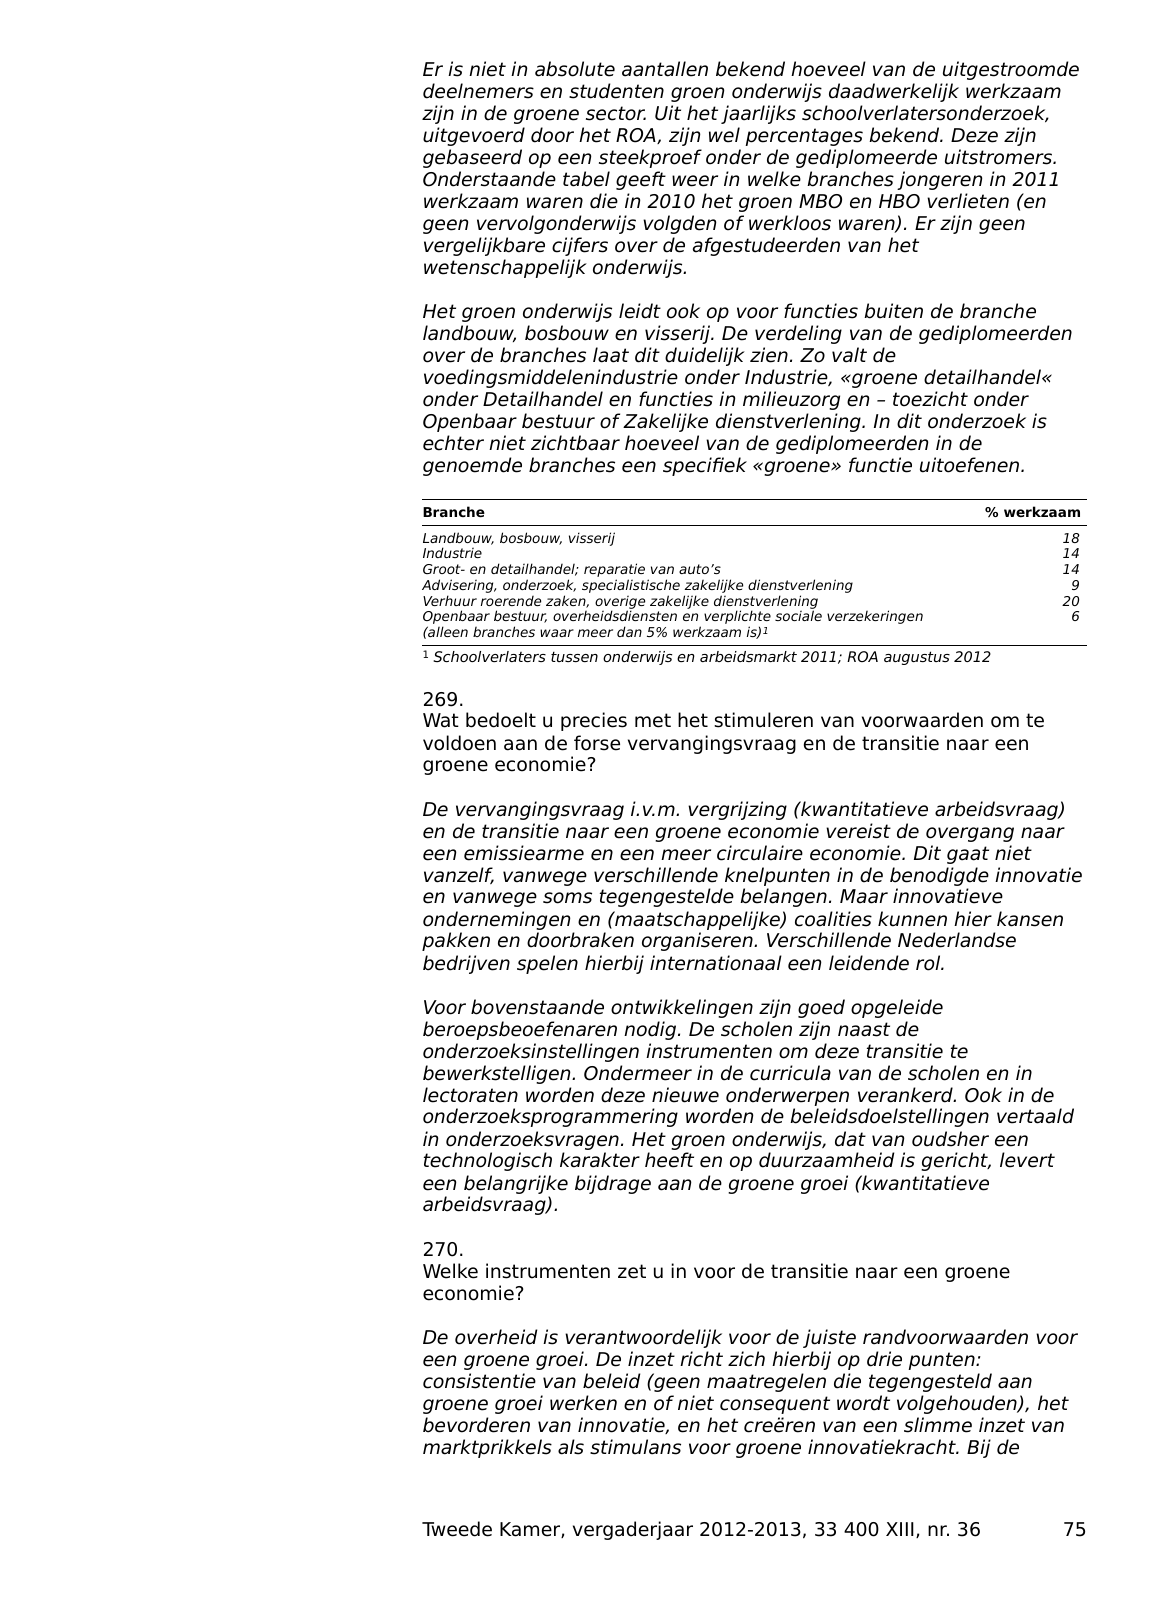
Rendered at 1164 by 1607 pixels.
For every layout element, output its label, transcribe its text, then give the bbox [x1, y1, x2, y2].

text Het groen onderwijs leidt ook op voor functies buiten de branche landbouw, bosbouw en visserij. De verdeling van de gediplomeerden over de branches laat dit duidelijk zien. Zo valt de voedingsmiddelenindustrie onder Industrie, «groene detailhandel« onder Detailhandel en functies in milieuzorg en – toezicht onder Openbaar bestuur of Zakelijke dienstverlening. In dit onderzoek is echter niet zichtbaar hoeveel van de gediplomeerden in de genoemde branches een specifiek «groene» functie uitoefenen. [422, 301, 1087, 477]
table_cell 14 [954, 546, 1087, 562]
text 270. [422, 1238, 1087, 1261]
table_cell Landbouw, bosbouw, visserij [422, 526, 954, 546]
table_cell 14 [954, 562, 1087, 578]
text De vervangingsvraag i.v.m. vergrijzing (kwantitatieve arbeidsvraag) en de transitie naar een groene economie vereist de overgang naar een emissiearme en een meer circulaire economie. Dit gaat niet vanzelf, vanwege verschillende knelpunten in de benodigde innovatie en vanwege soms tegengestelde belangen. Maar innovatieve ondernemingen en (maatschappelijke) coalities kunnen hier kansen pakken en doorbraken organiseren. Verschillende Nederlandse bedrijven spelen hierbij internationaal een leidende rol. [422, 798, 1087, 974]
table_cell 18 [954, 526, 1087, 546]
text 269. [422, 688, 1087, 710]
table_cell Advisering, onderzoek, specialistische zakelijke dienstverlening [422, 578, 954, 593]
table_cell Openbaar bestuur, overheidsdiensten en verplichte sociale verzekeringen (alleen branches waar meer dan 5% werkzaam is)1 [422, 609, 954, 645]
text Voor bovenstaande ontwikkelingen zijn goed opgeleide beroepsbeoefenaren nodig. De scholen zijn naast de onderzoeksinstellingen instrumenten om deze transitie te bewerkstelligen. Ondermeer in de curricula van de scholen en in lectoraten worden deze nieuwe onderwerpen verankerd. Ook in de onderzoeksprogrammering worden de beleidsdoelstellingen vertaald in onderzoeksvragen. Het groen onderwijs, dat van oudsher een technologisch karakter heeft en op duurzaamheid is gericht, levert een belangrijke bijdrage aan de groene groei (kwantitatieve arbeidsvraag). [422, 997, 1087, 1216]
table_cell 6 [954, 609, 1087, 645]
table_header % werkzaam [954, 500, 1087, 525]
table_cell 1 Schoolverlaters tussen onderwijs en arbeidsmarkt 2011; ROA augustus 2012 [422, 646, 1087, 666]
text Wat bedoelt u precies met het stimuleren van voorwaarden om te voldoen aan de forse vervangingsvraag en de transitie naar een groene economie? [422, 710, 1087, 776]
table_cell 20 [954, 594, 1087, 609]
table_cell 9 [954, 578, 1087, 593]
text Er is niet in absolute aantallen bekend hoeveel van de uitgestroomde deelnemers en studenten groen onderwijs daadwerkelijk werkzaam zijn in de groene sector. Uit het jaarlijks schoolverlatersonderzoek, uitgevoerd door het ROA, zijn wel percentages bekend. Deze zijn gebaseerd op een steekproef onder de gediplomeerde uitstromers. Onderstaande tabel geeft weer in welke branches jongeren in 2011 werkzaam waren die in 2010 het groen MBO en HBO verlieten (en geen vervolgonderwijs volgden of werkloos waren). Er zijn geen vergelijkbare cijfers over de afgestudeerden van het wetenschappelijk onderwijs. [422, 59, 1087, 279]
text De overheid is verantwoordelijk voor de juiste randvoorwaarden voor een groene groei. De inzet richt zich hierbij op drie punten: consistentie van beleid (geen maatregelen die tegengesteld aan groene groei werken en of niet consequent wordt volgehouden), het bevorderen van innovatie, en het creëren van een slimme inzet van marktprikkels als stimulans voor groene innovatiekracht. Bij de [422, 1327, 1087, 1458]
text Welke instrumenten zet u in voor de transitie naar een groene economie? [422, 1261, 1087, 1304]
table_cell Groot- en detailhandel; reparatie van auto’s [422, 562, 954, 578]
table_header Branche [422, 500, 954, 525]
table_cell Verhuur roerende zaken, overige zakelijke dienstverlening [422, 594, 954, 609]
table_cell Industrie [422, 546, 954, 562]
